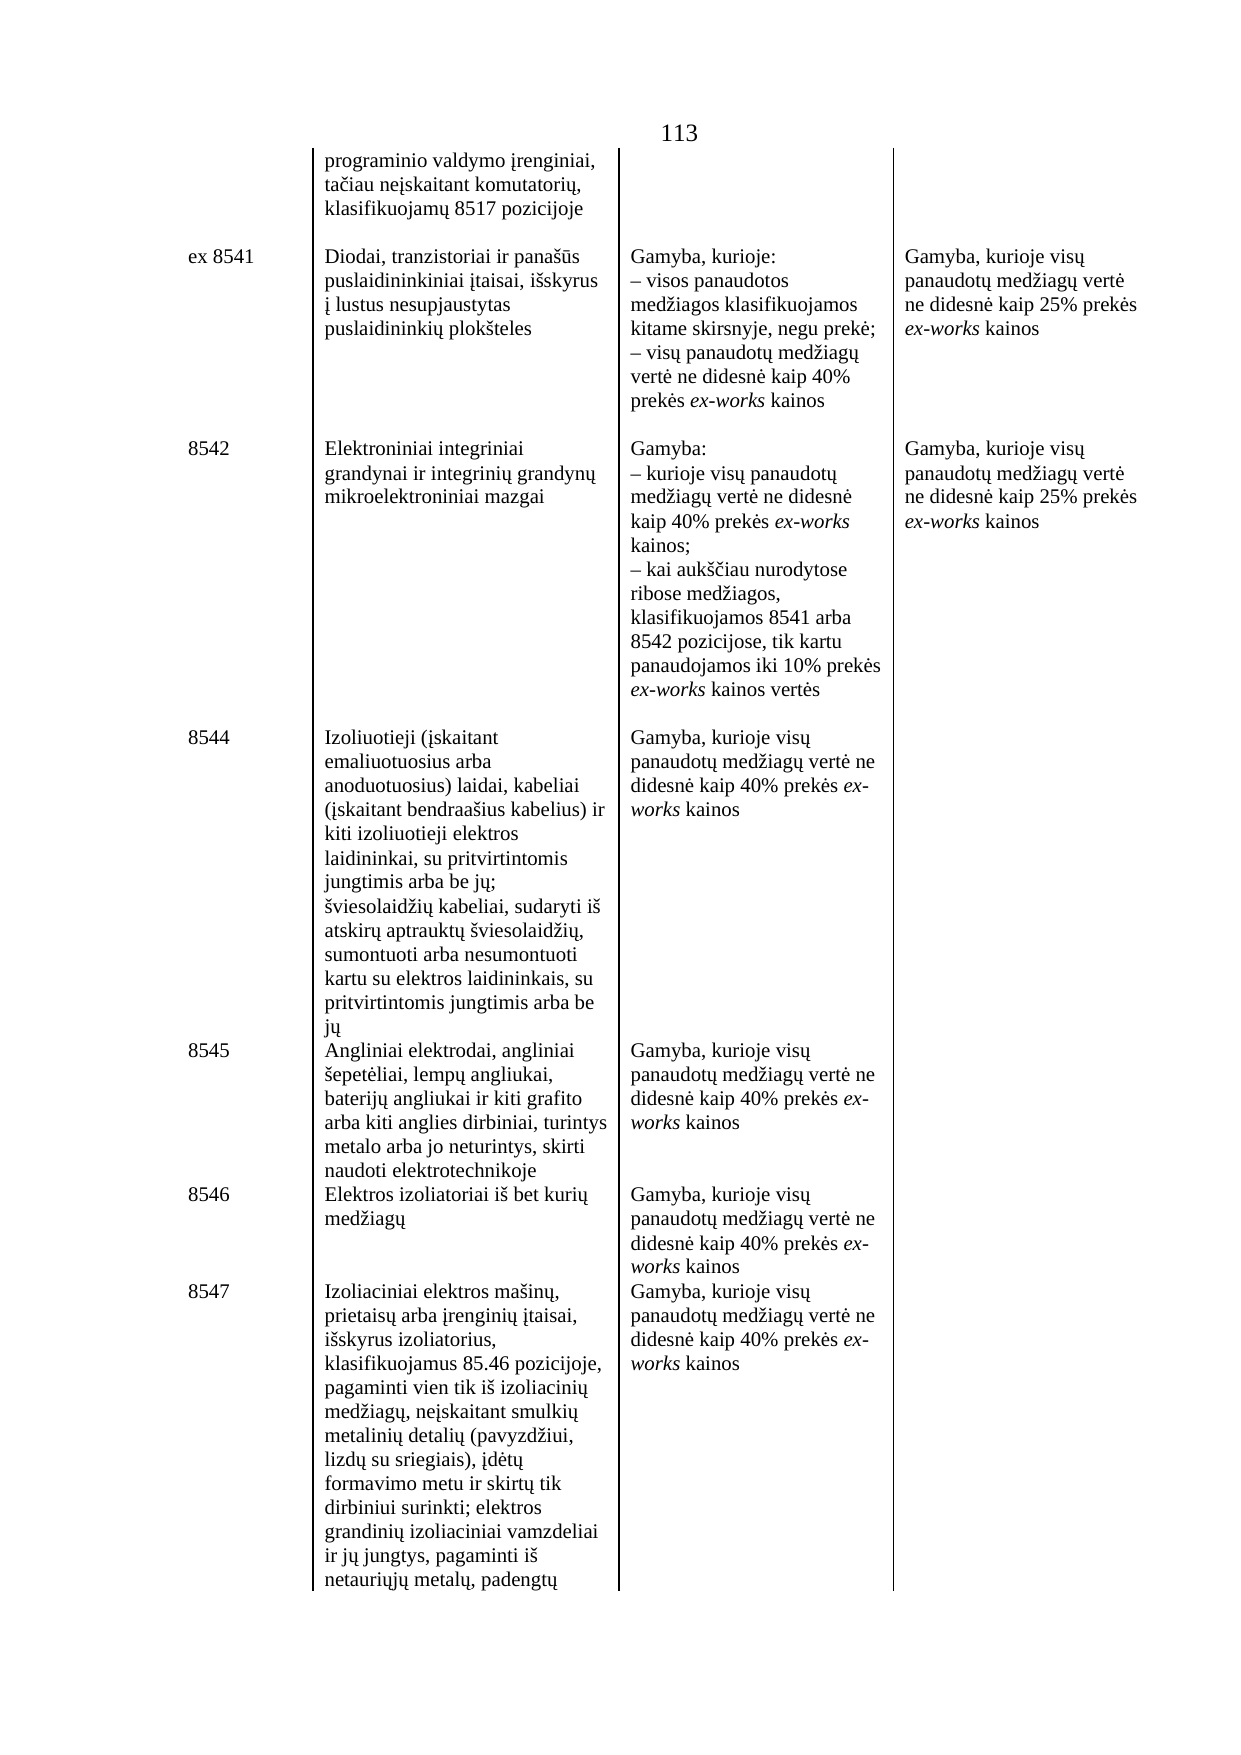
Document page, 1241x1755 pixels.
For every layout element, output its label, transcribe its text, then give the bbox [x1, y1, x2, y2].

table_cell [1160, 436, 1165, 725]
table_cell [1175, 1182, 1181, 1278]
table_cell [1171, 436, 1175, 725]
table_cell [1165, 244, 1171, 436]
table_cell Elektroniniai integriniai grandynai ir integrinių grandynų mikroelektroniniai mazgai [314, 436, 618, 725]
table_cell [1175, 244, 1181, 436]
table_cell Gamyba, kurioje visų panaudotų medžiagų vertė ne didesnė kaip 40% prekės ex-works kainos [620, 725, 893, 1038]
table_cell [1175, 436, 1181, 725]
table_cell ex 8541 [177, 244, 312, 436]
table_cell [1175, 1038, 1181, 1182]
table_cell [1165, 1279, 1171, 1591]
table_cell 8546 [177, 1182, 312, 1278]
table_cell Gamyba, kurioje visų panaudotų medžiagų vertė ne didesnė kaip 40% prekės ex-works kainos [620, 1279, 893, 1591]
table_cell [1171, 1182, 1175, 1278]
table_cell [1165, 436, 1171, 725]
table_cell Gamyba, kurioje visų panaudotų medžiagų vertė ne didesnė kaip 25% prekės ex-works kainos [894, 244, 1160, 436]
table_cell [894, 148, 1160, 244]
table_cell 8545 [177, 1038, 312, 1182]
table_cell [1171, 1279, 1175, 1591]
table_cell 8547 [177, 1279, 312, 1591]
table_cell [1160, 725, 1165, 1038]
table_cell [894, 1279, 1160, 1591]
table_cell [1175, 725, 1181, 1038]
table_cell Angliniai elektrodai, angliniai šepetėliai, lempų angliukai, baterijų angliukai ir kiti grafito arba kiti anglies dirbiniai, turintys metalo arba jo neturintys, skirti naudoti elektrotechnikoje [314, 1038, 618, 1182]
table_cell 8542 [177, 436, 312, 725]
table_cell [1160, 1182, 1165, 1278]
table_cell Gamyba, kurioje visų panaudotų medžiagų vertė ne didesnė kaip 40% prekės ex-works kainos [620, 1182, 893, 1278]
table_cell Gamyba, kurioje visų panaudotų medžiagų vertė ne didesnė kaip 25% prekės ex-works kainos [894, 436, 1160, 725]
table_cell Gamyba: – kurioje visų panaudotų medžiagų vertė ne didesnė kaip 40% prekės ex-works kainos; – kai aukščiau nurodytose ribose medžiagos, klasifikuojamos 8541 arba 8542 pozicijose, tik kartu panaudojamos iki 10% prekės ex-works kainos vertės [620, 436, 893, 725]
table_cell [1160, 1279, 1165, 1591]
table_cell [1160, 244, 1165, 436]
table_cell Diodai, tranzistoriai ir panašūs puslaidininkiniai įtaisai, išskyrus į lustus nesupjaustytas puslaidininkių plokšteles [314, 244, 618, 436]
table_cell [1165, 1182, 1171, 1278]
table_cell [177, 148, 312, 244]
table_cell [1160, 148, 1165, 244]
table_cell [1165, 1038, 1171, 1182]
table_cell [1171, 1038, 1175, 1182]
table_cell Gamyba, kurioje visų panaudotų medžiagų vertė ne didesnė kaip 40% prekės ex-works kainos [620, 1038, 893, 1182]
table_cell [1171, 148, 1175, 244]
table_cell [1171, 244, 1175, 436]
table_cell [894, 1182, 1160, 1278]
table_cell Izoliaciniai elektros mašinų, prietaisų arba įrenginių įtaisai, išskyrus izoliatorius, klasifikuojamus 85.46 pozicijoje, pagaminti vien tik iš izoliacinių medžiagų, neįskaitant smulkių metalinių detalių (pavyzdžiui, lizdų su sriegiais), įdėtų formavimo metu ir skirtų tik dirbiniui surinkti; elektros grandinių izoliaciniai vamzdeliai ir jų jungtys, pagaminti iš netauriųjų metalų, padengtų [314, 1279, 618, 1591]
table_cell programinio valdymo įrenginiai, tačiau neįskaitant komutatorių, klasifikuojamų 8517 pozicijoje [314, 148, 618, 244]
table_cell 8544 [177, 725, 312, 1038]
table_cell [1171, 725, 1175, 1038]
table_cell [1160, 1038, 1165, 1182]
table_cell [1175, 1279, 1181, 1591]
table_cell [1175, 148, 1181, 244]
table_cell [1165, 725, 1171, 1038]
table_cell [894, 1038, 1160, 1182]
table_cell Elektros izoliatoriai iš bet kurių medžiagų [314, 1182, 618, 1278]
table_cell Gamyba, kurioje: – visos panaudotos medžiagos klasifikuojamos kitame skirsnyje, negu prekė; – visų panaudotų medžiagų vertė ne didesnė kaip 40% prekės ex-works kainos [620, 244, 893, 436]
table_cell Izoliuotieji (įskaitant emaliuotuosius arba anoduotuosius) laidai, kabeliai (įskaitant bendraašius kabelius) ir kiti izoliuotieji elektros laidininkai, su pritvirtintomis jungtimis arba be jų; šviesolaidžių kabeliai, sudaryti iš atskirų aptrauktų šviesolaidžių, sumontuoti arba nesumontuoti kartu su elektros laidininkais, su pritvirtintomis jungtimis arba be jų [314, 725, 618, 1038]
table_cell [620, 148, 893, 244]
table_cell [1165, 148, 1171, 244]
table_cell [894, 725, 1160, 1038]
